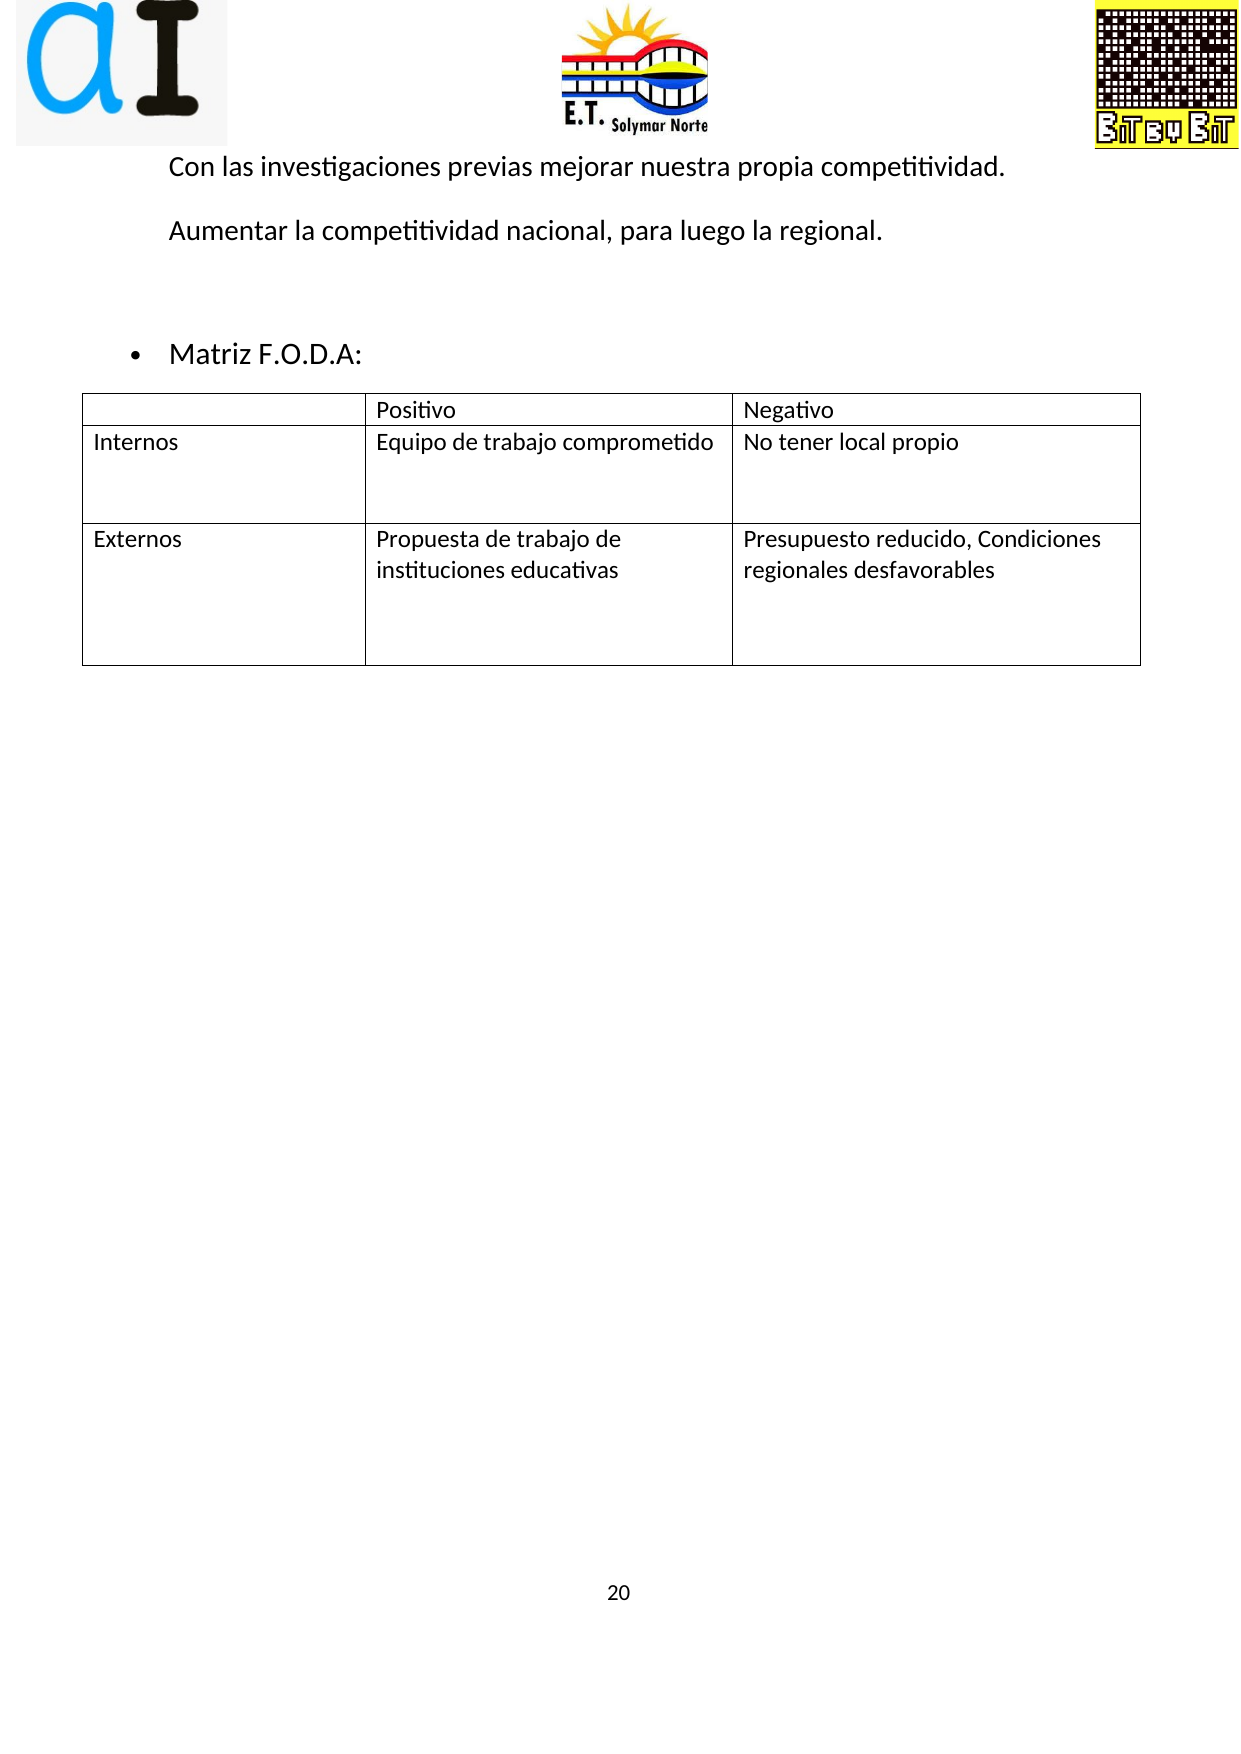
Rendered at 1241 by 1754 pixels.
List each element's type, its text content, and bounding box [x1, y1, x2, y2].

table_header Positivo [366, 394, 732, 425]
text Con las investigaciones previas mejorar nuestra propia competitividad. [169, 148, 1143, 183]
table_cell Equipo de trabajo comprometido [366, 426, 732, 522]
list Matriz F.O.D.A: [131, 334, 1143, 373]
table_cell Presupuesto reducido, Condiciones regionales desfavorables [733, 524, 1140, 665]
table_header [83, 394, 365, 425]
picture [16, 0, 228, 146]
table_cell Propuesta de trabajo de instituciones educativas [366, 524, 732, 665]
picture [561, 0, 708, 146]
table_cell No tener local propio [733, 426, 1140, 522]
table_cell Externos [83, 524, 365, 665]
table_header Negativo [733, 394, 1140, 425]
table_cell Internos [83, 426, 365, 522]
text Aumentar la competitividad nacional, para luego la regional. [169, 212, 1143, 248]
picture [1094, 0, 1239, 149]
